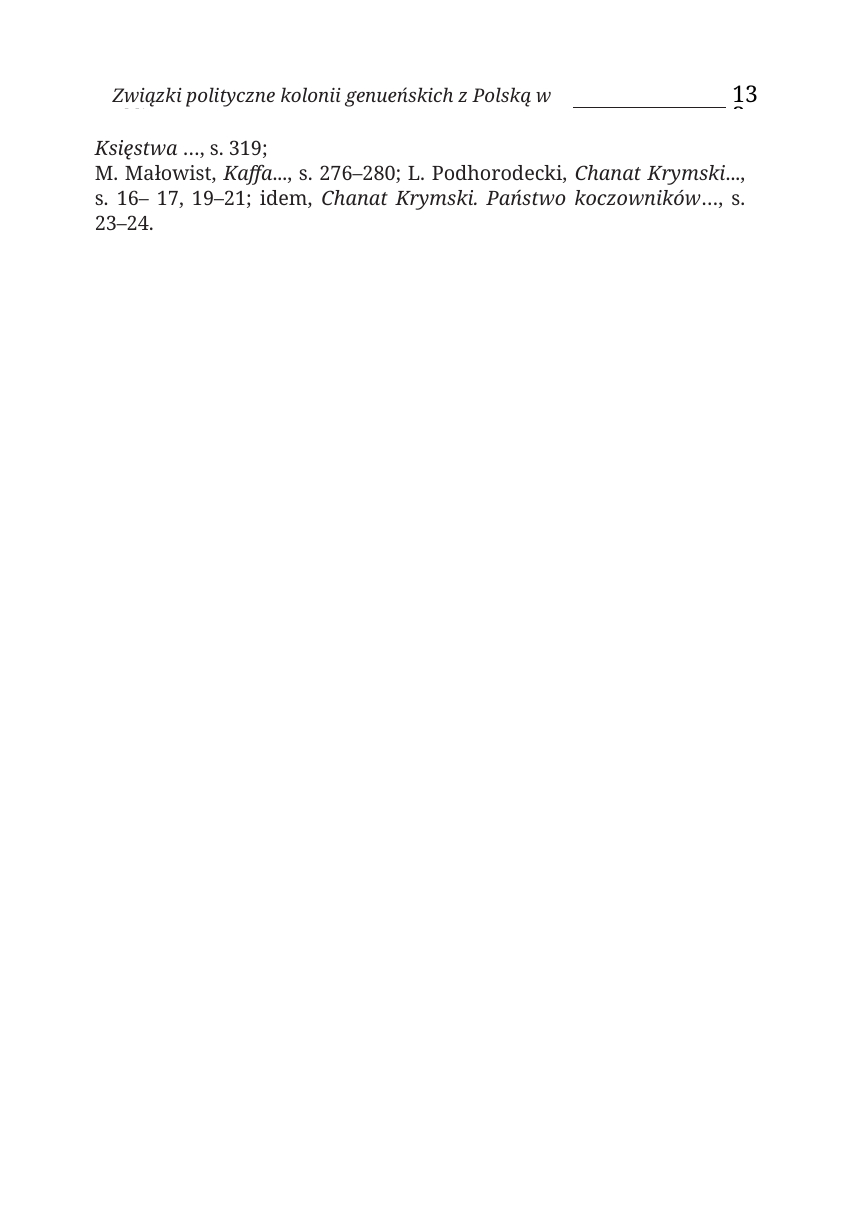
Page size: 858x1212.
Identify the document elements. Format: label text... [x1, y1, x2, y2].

text M. Małowist, Kaffa..., s. 276–280; L. Podhorodecki, Chanat Krymski..., s. 16– 17, 19–21; idem, Chanat Krymski. Państwo koczowników…, s. 23–24. [94, 161, 745, 236]
text Księstwa …, s. 319; [94, 136, 745, 161]
